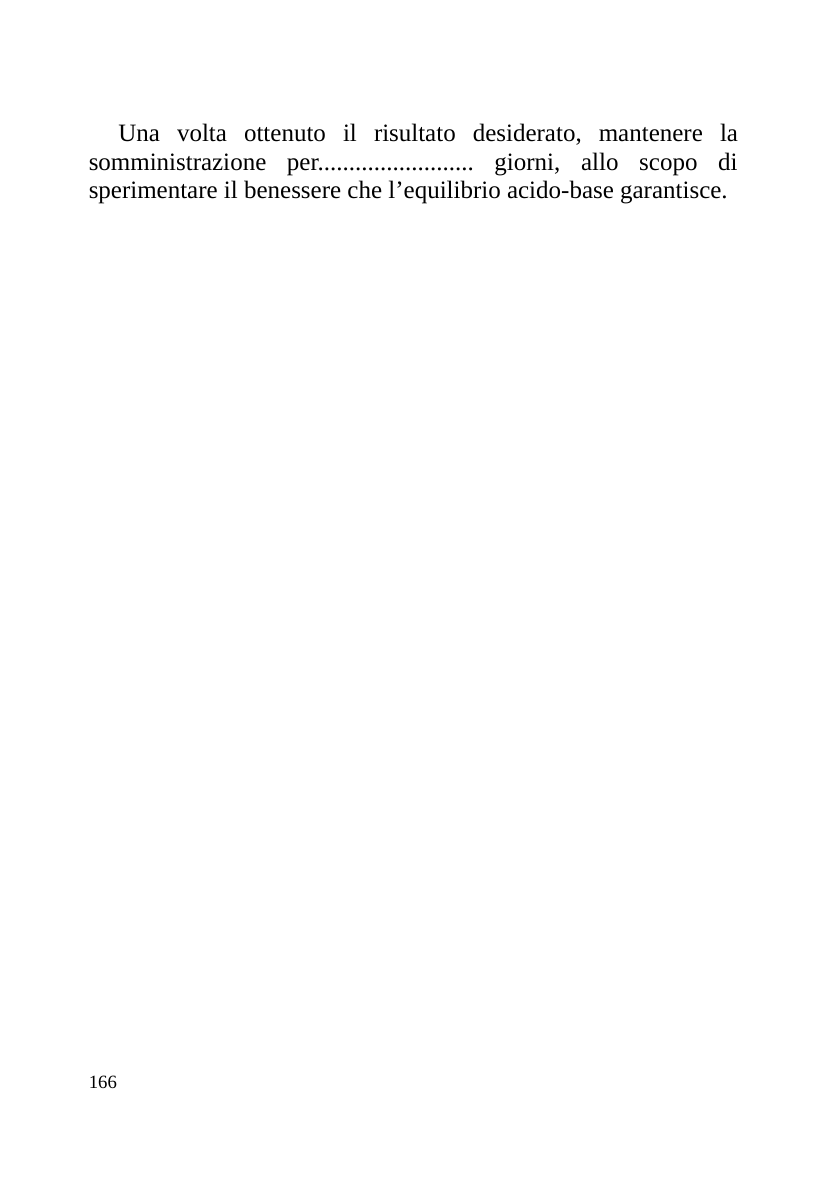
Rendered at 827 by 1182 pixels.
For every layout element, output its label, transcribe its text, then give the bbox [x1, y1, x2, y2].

text Una volta ottenuto il risultato desiderato, mantenere la somministrazione per......................... giorni, allo scopo di sperimentare il benessere che l’equilibrio acido-base garantisce. [88, 118, 738, 204]
